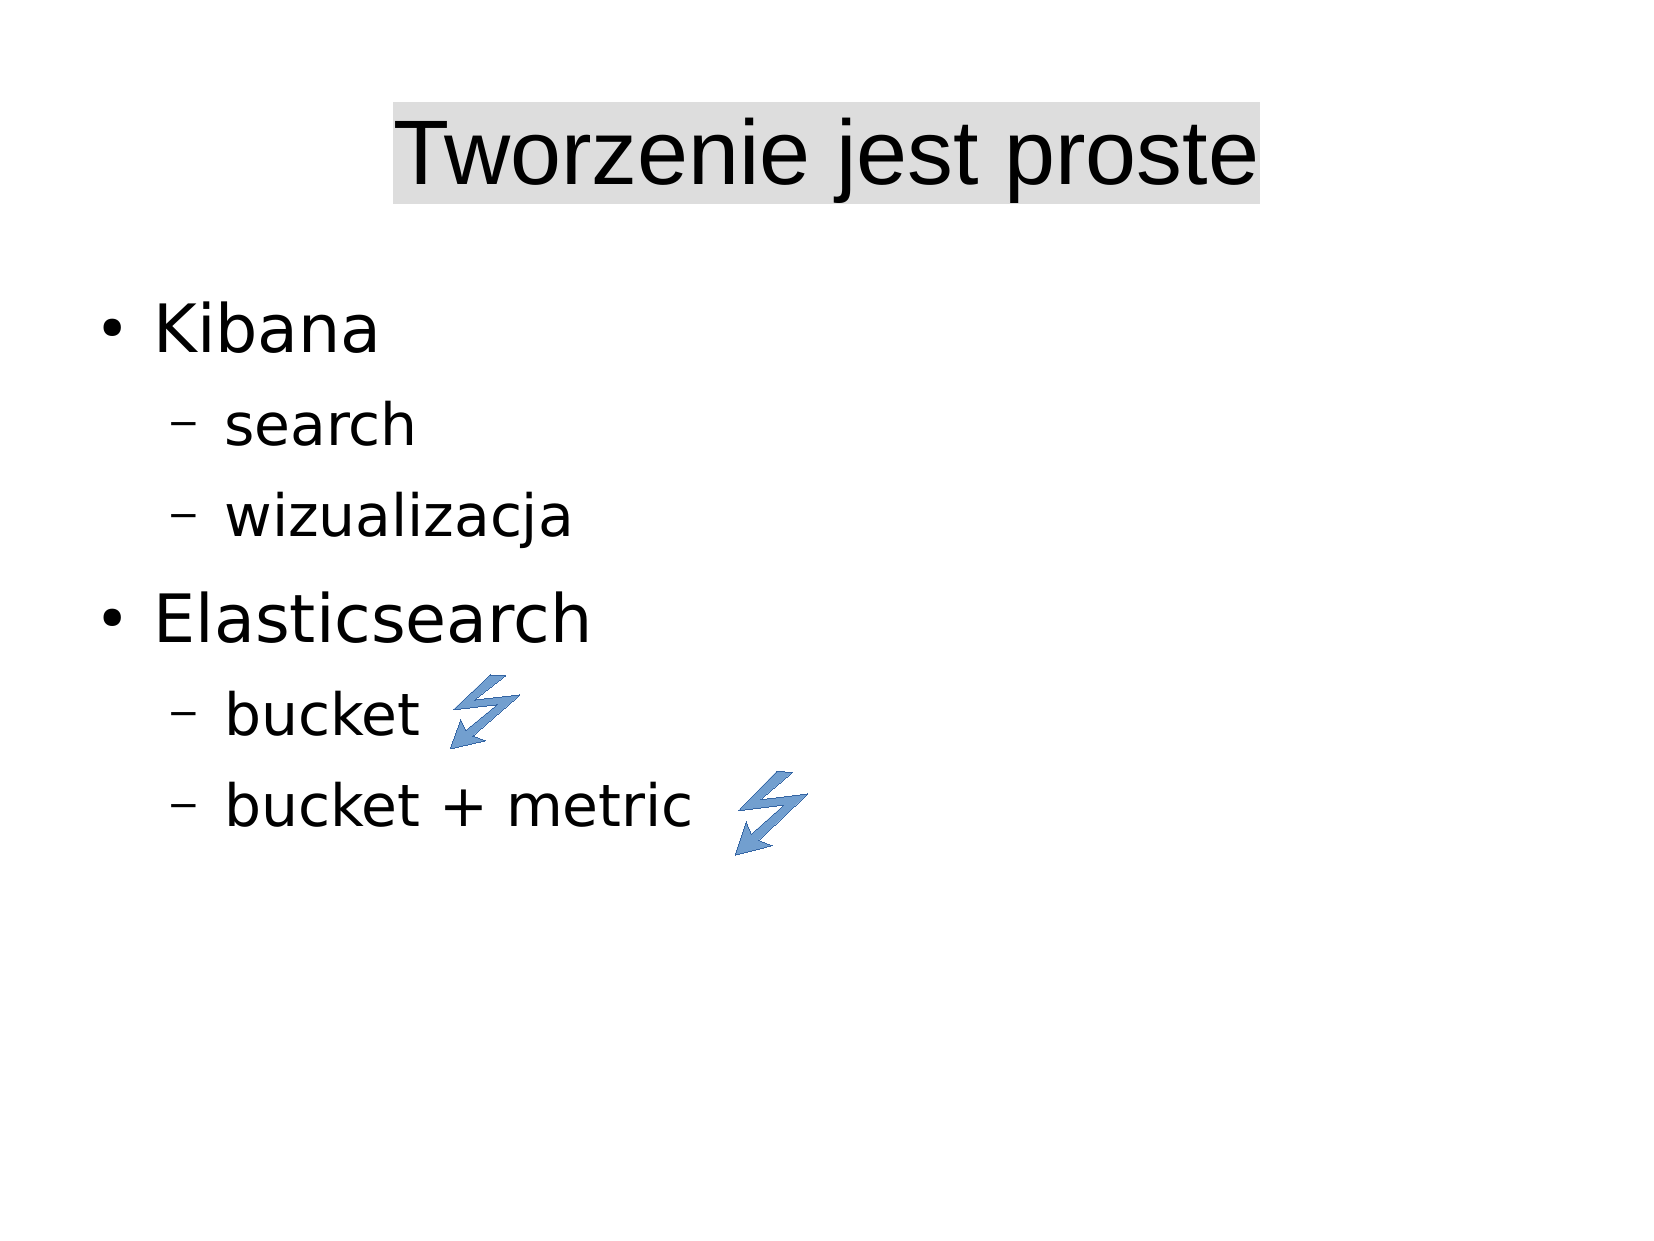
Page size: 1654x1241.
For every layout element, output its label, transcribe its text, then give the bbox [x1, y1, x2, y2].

text_box [450, 674, 520, 749]
list Kibana search wizualizacja Elasticsearch bucket bucket + metric [82, 290, 1571, 1010]
title Tworzenie jest proste [82, 49, 1571, 257]
text_box [735, 771, 808, 856]
